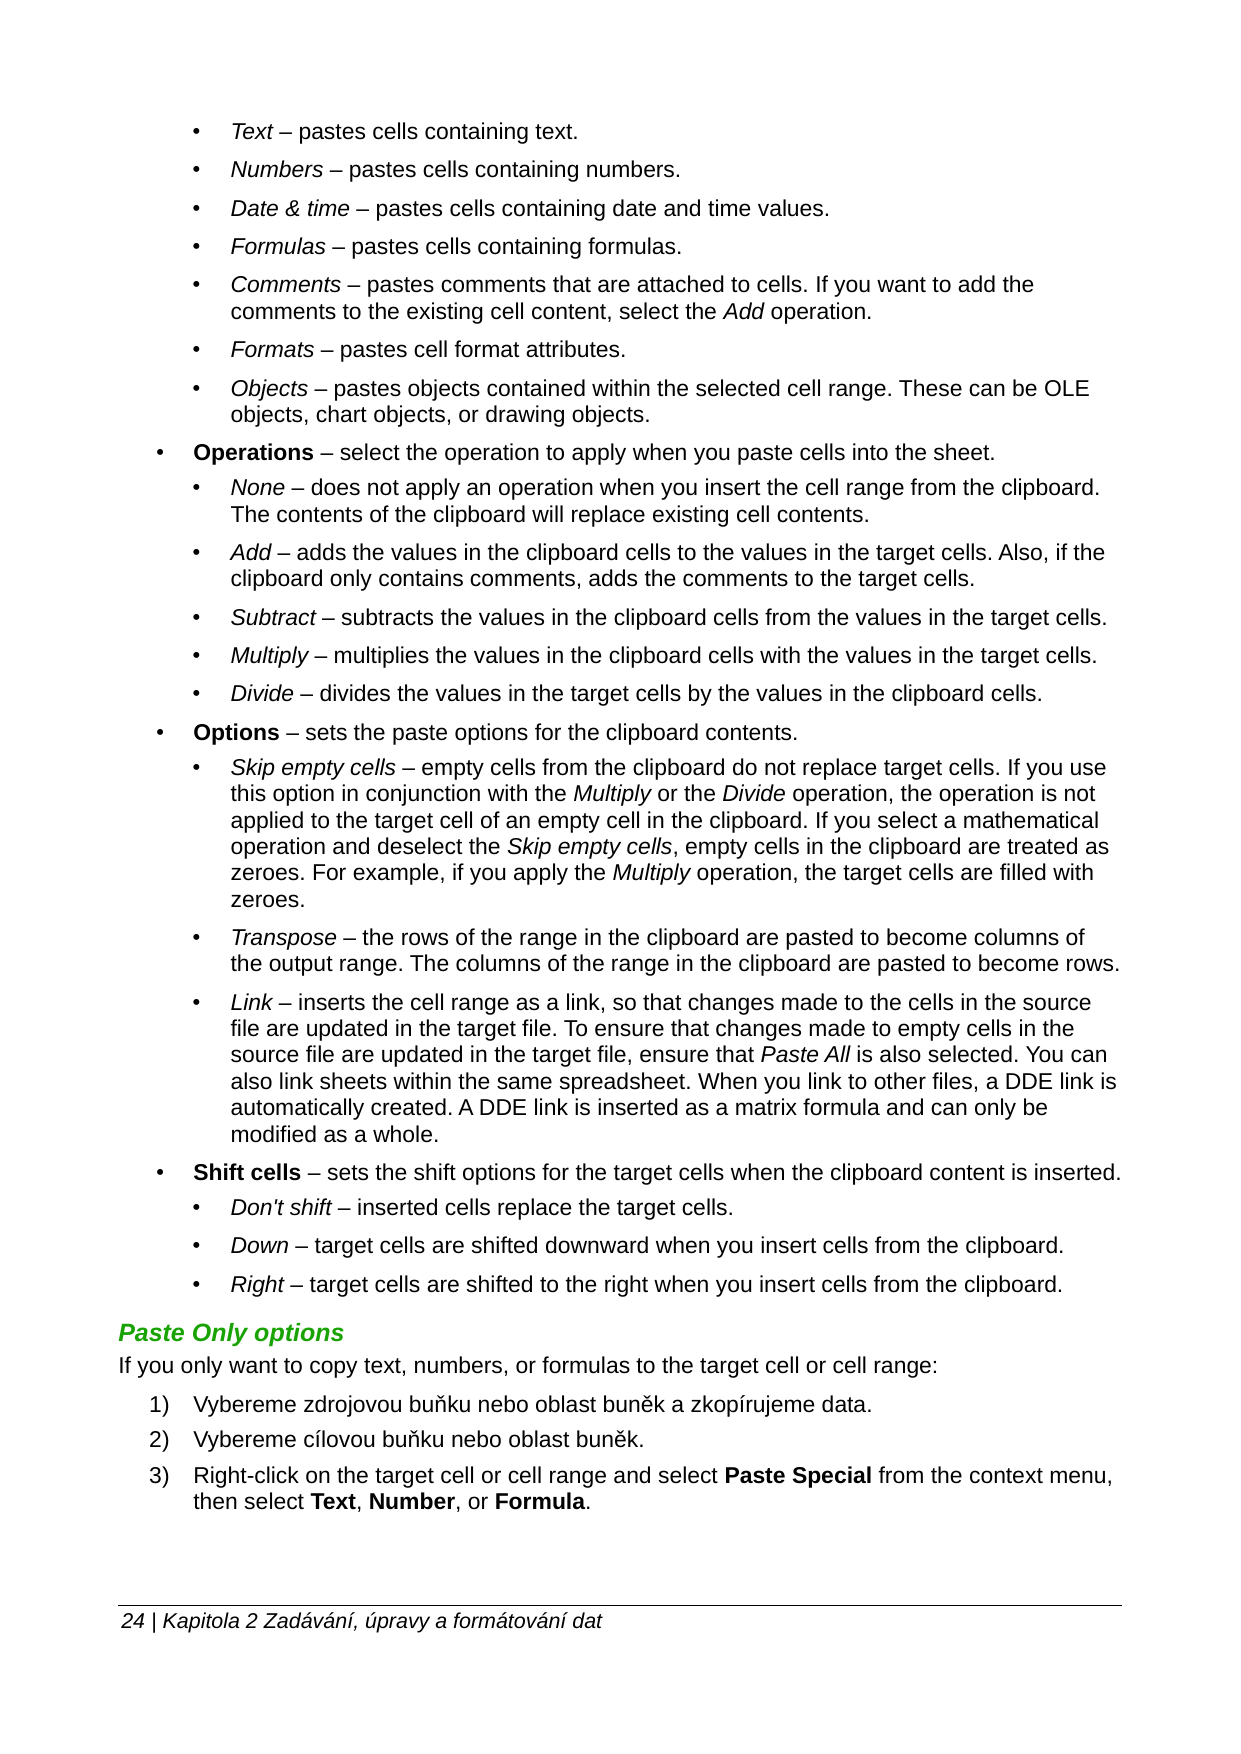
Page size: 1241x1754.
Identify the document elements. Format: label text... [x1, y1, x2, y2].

list Subtract – subtracts the values in the clipboard cells from the values in the target cells. [192, 604, 1122, 630]
text If you only want to copy text, numbers, or formulas to the target cell or cell range: [118, 1352, 1122, 1379]
list Divide – divides the values in the target cells by the values in the clipboard cells. [192, 680, 1122, 707]
list Right – target cells are shifted to the right when you insert cells from the clipboard. [192, 1271, 1122, 1297]
list Numbers – pastes cells containing numbers. [192, 156, 1122, 183]
list Operations – select the operation to apply when you paste cells into the sheet. [156, 439, 1122, 466]
list Text – pastes cells containing text. [192, 118, 1122, 144]
list Down – target cells are shifted downward when you insert cells from the clipboard. [192, 1232, 1122, 1259]
list Add – adds the values in the clipboard cells to the values in the target cells. Also, if the clipboard only contains comments, adds the comments to the target cells. [192, 539, 1122, 592]
list Objects – pastes objects contained within the selected cell range. These can be OLE objects, chart objects, or drawing objects. [192, 374, 1122, 427]
list Formulas – pastes cells containing formulas. [192, 233, 1122, 259]
list Right-click on the target cell or cell range and select Paste Special from the context menu, then select Text, Number, or Formula. [169, 1462, 1122, 1514]
list Date & time – pastes cells containing date and time values. [192, 195, 1122, 221]
list Vybereme cílovou buňku nebo oblast buněk. [169, 1426, 1122, 1453]
list Multiply – multiplies the values in the clipboard cells with the values in the target cells. [192, 642, 1122, 668]
list Don't shift – inserted cells replace the target cells. [192, 1194, 1122, 1220]
list Transpose – the rows of the range in the clipboard are pasted to become columns of the output range. The columns of the range in the clipboard are pasted to become rows. [192, 924, 1122, 977]
list None – does not apply an operation when you insert the cell range from the clipboard. The contents of the clipboard will replace existing cell contents. [192, 474, 1122, 527]
list Shift cells – sets the shift options for the target cells when the clipboard content is inserted. [156, 1159, 1122, 1185]
list Formats – pastes cell format attributes. [192, 336, 1122, 362]
subtitle Paste Only options [118, 1318, 1122, 1346]
list Link – inserts the cell range as a link, so that changes made to the cells in the source file are updated in the target file. To ensure that changes made to empty cells in the source file are updated in the target file, ensure that Paste All is also selected. You can also link sheets within the same spreadsheet. When you link to other files, a DDE link is automatically created. A DDE link is inserted as a matrix formula and can only be modified as a whole. [192, 989, 1122, 1147]
list Options – sets the paste options for the clipboard contents. [156, 719, 1122, 745]
list Vybereme zdrojovou buňku nebo oblast buněk a zkopírujeme data. [169, 1391, 1122, 1418]
list Skip empty cells – empty cells from the clipboard do not replace target cells. If you use this option in conjunction with the Multiply or the Divide operation, the operation is not applied to the target cell of an empty cell in the clipboard. If you select a mathematical operation and deselect the Skip empty cells, empty cells in the clipboard are treated as zeroes. For example, if you apply the Multiply operation, the target cells are filled with zeroes. [192, 754, 1122, 912]
list Comments – pastes comments that are attached to cells. If you want to add the comments to the existing cell content, select the Add operation. [192, 271, 1122, 324]
